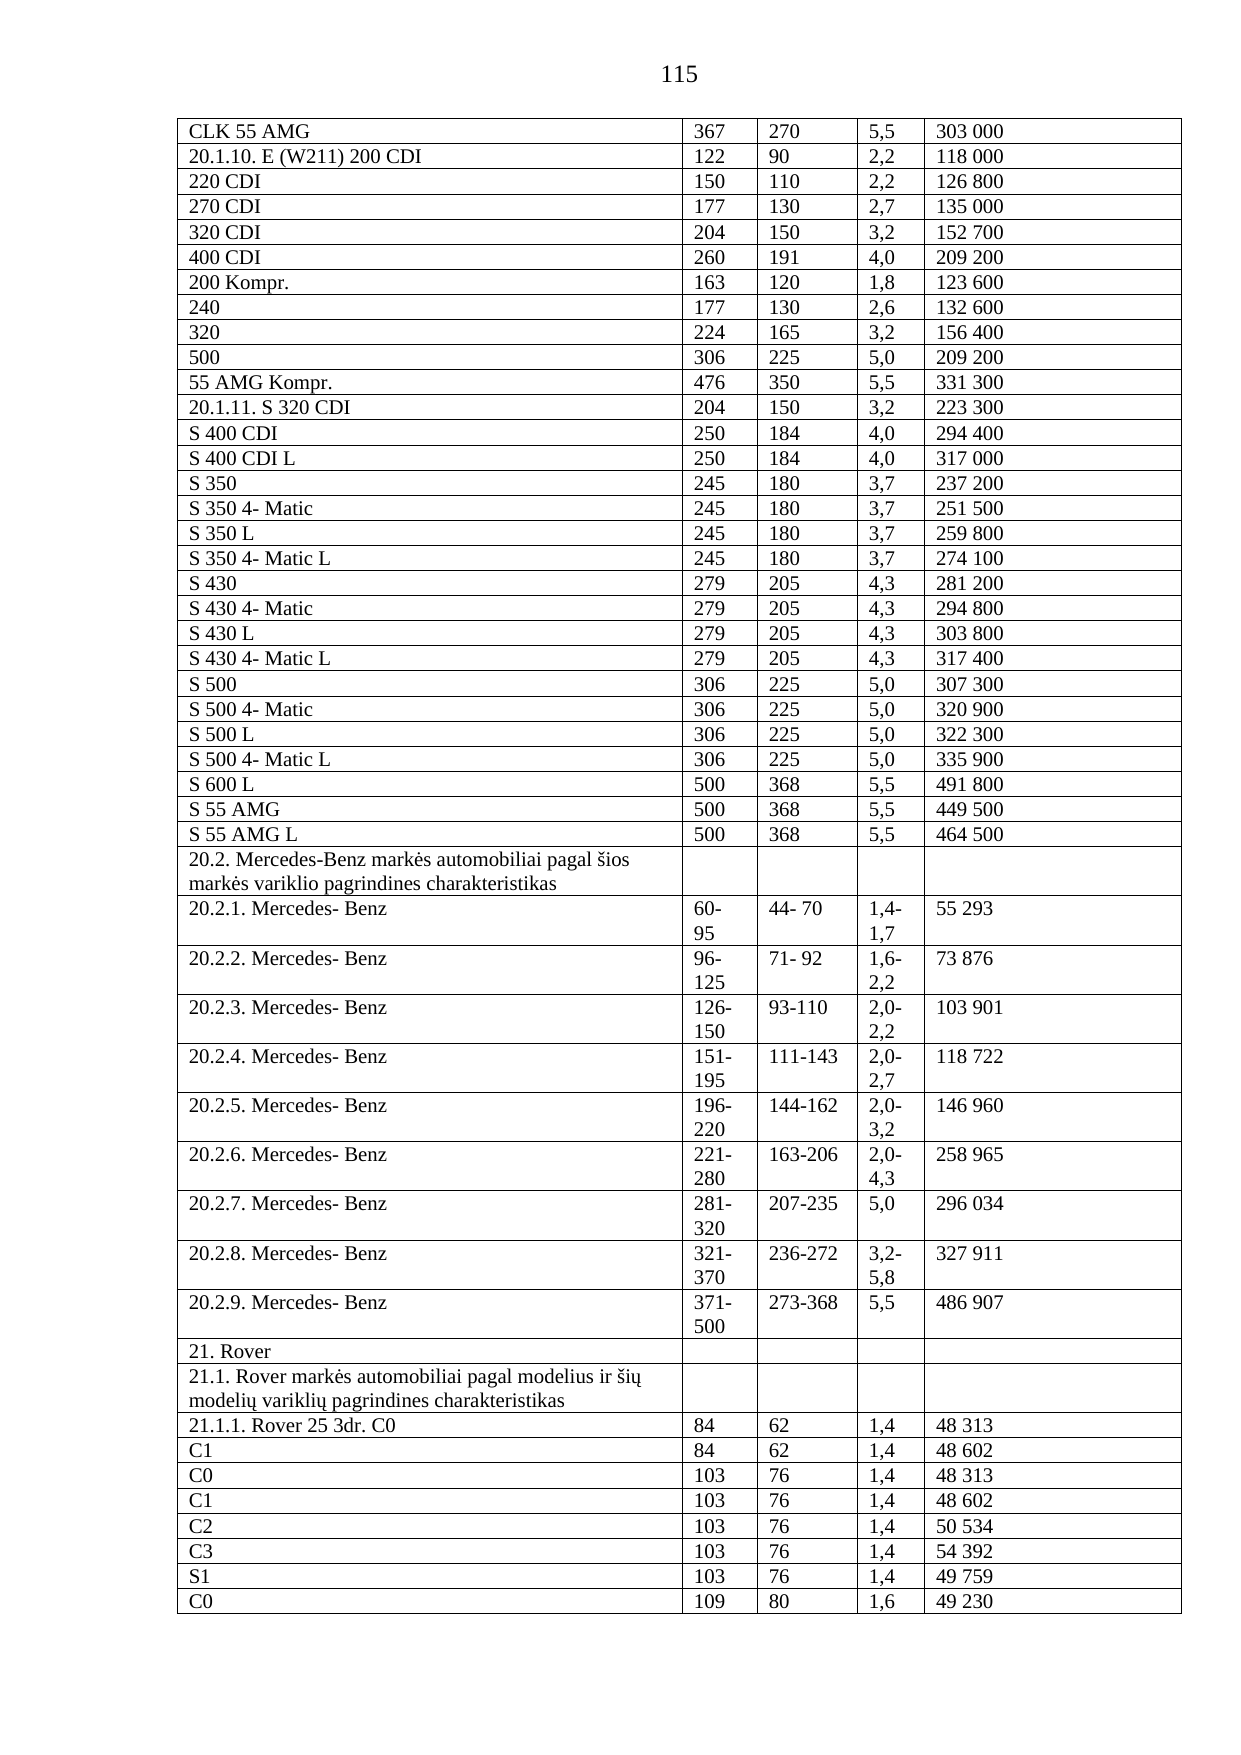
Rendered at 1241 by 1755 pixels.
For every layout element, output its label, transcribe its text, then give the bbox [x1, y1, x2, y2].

table_cell 240 [178, 295, 682, 319]
table_cell 303 800 [925, 621, 1181, 645]
table_cell 132 600 [925, 295, 1181, 319]
table_cell 20.1.11. S 320 CDI [178, 395, 682, 419]
table_cell 303 000 [925, 119, 1181, 143]
table_cell 5,0 [858, 1191, 924, 1239]
table_cell 245 [683, 471, 757, 495]
table_cell 449 500 [925, 797, 1181, 821]
table_cell 62 [758, 1438, 857, 1462]
table_cell 321-370 [683, 1241, 757, 1289]
table_cell 320 [178, 320, 682, 344]
table_cell 5,5 [858, 1290, 924, 1338]
table_cell 371-500 [683, 1290, 757, 1338]
table_cell 156 400 [925, 320, 1181, 344]
table_cell 3,7 [858, 546, 924, 570]
table_cell 1,6 [858, 1589, 924, 1613]
table_cell 21.1. Rover markės automobiliai pagal modelius ir šių modelių variklių pagrindines charakteristikas [178, 1364, 682, 1412]
table_cell 60- 95 [683, 896, 757, 944]
table_cell 103 [683, 1514, 757, 1538]
table_cell 476 [683, 370, 757, 394]
table_cell 200 Kompr. [178, 270, 682, 294]
table_cell 225 [758, 697, 857, 721]
table_cell 1,4 [858, 1438, 924, 1462]
table_cell S 500 4- Matic L [178, 747, 682, 771]
table_cell 205 [758, 571, 857, 595]
table_cell [758, 847, 857, 895]
table_cell 118 000 [925, 144, 1181, 168]
table_cell 4,3 [858, 646, 924, 670]
table_cell 2,7 [858, 195, 924, 218]
table_cell 103 [683, 1539, 757, 1563]
table_cell 1,8 [858, 270, 924, 294]
table_cell 21.1.1. Rover 25 3dr. C0 [178, 1413, 682, 1437]
table_cell [858, 1364, 924, 1412]
table_cell 48 602 [925, 1438, 1181, 1462]
table_cell S 430 4- Matic L [178, 646, 682, 670]
table_cell 76 [758, 1514, 857, 1538]
table_cell 209 200 [925, 345, 1181, 369]
table_cell 260 [683, 245, 757, 269]
table_cell 368 [758, 822, 857, 846]
table_cell 76 [758, 1564, 857, 1588]
table_cell 274 100 [925, 546, 1181, 570]
table_cell 5,5 [858, 370, 924, 394]
table_cell 109 [683, 1589, 757, 1613]
table_cell 320 900 [925, 697, 1181, 721]
table_cell S 500 L [178, 722, 682, 746]
table_cell 204 [683, 395, 757, 419]
table_cell 90 [758, 144, 857, 168]
table_cell 400 CDI [178, 245, 682, 269]
table_cell 150 [758, 220, 857, 244]
table_cell 4,0 [858, 420, 924, 444]
table_cell 48 313 [925, 1463, 1181, 1487]
table_cell [683, 847, 757, 895]
table_cell 281-320 [683, 1191, 757, 1239]
table_cell 294 400 [925, 420, 1181, 444]
table_cell 1,4 [858, 1463, 924, 1487]
table_cell C0 [178, 1463, 682, 1487]
table_cell 237 200 [925, 471, 1181, 495]
table_cell 55 AMG Kompr. [178, 370, 682, 394]
table_cell 111-143 [758, 1044, 857, 1092]
table_cell 4,3 [858, 571, 924, 595]
table_cell 135 000 [925, 195, 1181, 218]
table_cell S 600 L [178, 772, 682, 796]
table_cell 163-206 [758, 1142, 857, 1190]
table_cell S 350 [178, 471, 682, 495]
table_cell [858, 1339, 924, 1363]
table_cell 491 800 [925, 772, 1181, 796]
table_cell 118 722 [925, 1044, 1181, 1092]
table_cell CLK 55 AMG [178, 119, 682, 143]
table_cell S 350 L [178, 521, 682, 545]
table_cell 207-235 [758, 1191, 857, 1239]
table_cell 2,0-3,2 [858, 1093, 924, 1141]
table_cell 177 [683, 195, 757, 218]
table_cell 500 [683, 822, 757, 846]
table_cell S 430 4- Matic [178, 596, 682, 620]
table_cell 250 [683, 420, 757, 444]
table_cell 180 [758, 496, 857, 520]
table_cell 236-272 [758, 1241, 857, 1289]
table_cell 50 534 [925, 1514, 1181, 1538]
table_cell 177 [683, 295, 757, 319]
table_cell [925, 1339, 1181, 1363]
table_cell 1,4 [858, 1514, 924, 1538]
table_cell [683, 1339, 757, 1363]
table_cell 144-162 [758, 1093, 857, 1141]
table_cell 5,0 [858, 722, 924, 746]
table_cell 163 [683, 270, 757, 294]
table_cell 150 [683, 169, 757, 193]
table_cell 294 800 [925, 596, 1181, 620]
table_cell 245 [683, 521, 757, 545]
table_cell 1,4-1,7 [858, 896, 924, 944]
table_cell C2 [178, 1514, 682, 1538]
table_cell 73 876 [925, 946, 1181, 994]
table_cell 165 [758, 320, 857, 344]
table_cell 5,5 [858, 822, 924, 846]
table_cell 76 [758, 1489, 857, 1512]
table_cell 4,3 [858, 621, 924, 645]
table_cell 220 CDI [178, 169, 682, 193]
table_cell 327 911 [925, 1241, 1181, 1289]
table_cell 368 [758, 772, 857, 796]
table_cell S 55 AMG L [178, 822, 682, 846]
table_cell 103 [683, 1489, 757, 1512]
table_cell 49 759 [925, 1564, 1181, 1588]
table_cell 2,2 [858, 169, 924, 193]
table_cell 130 [758, 295, 857, 319]
table_cell 225 [758, 722, 857, 746]
table_cell 54 392 [925, 1539, 1181, 1563]
table_cell 250 [683, 446, 757, 469]
table_cell 62 [758, 1413, 857, 1437]
table_cell 20.2.7. Mercedes- Benz [178, 1191, 682, 1239]
table_cell 296 034 [925, 1191, 1181, 1239]
table_cell 225 [758, 747, 857, 771]
table_cell S 55 AMG [178, 797, 682, 821]
table_cell C1 [178, 1489, 682, 1512]
table_cell 225 [758, 671, 857, 696]
table_cell 20.2.9. Mercedes- Benz [178, 1290, 682, 1338]
table_cell 500 [683, 797, 757, 821]
table_cell 84 [683, 1413, 757, 1437]
table_cell 20.2.5. Mercedes- Benz [178, 1093, 682, 1141]
table_cell 76 [758, 1463, 857, 1487]
table_cell C0 [178, 1589, 682, 1613]
table_cell 152 700 [925, 220, 1181, 244]
table_cell 4,3 [858, 596, 924, 620]
table_cell 221-280 [683, 1142, 757, 1190]
table_cell 71- 92 [758, 946, 857, 994]
table_cell 331 300 [925, 370, 1181, 394]
table_cell 270 CDI [178, 195, 682, 218]
table_cell 191 [758, 245, 857, 269]
table_cell 320 CDI [178, 220, 682, 244]
table_cell 205 [758, 646, 857, 670]
table_cell [925, 847, 1181, 895]
table_cell 205 [758, 596, 857, 620]
table_cell 245 [683, 546, 757, 570]
table_cell 5,0 [858, 671, 924, 696]
table_cell 180 [758, 471, 857, 495]
table_cell 123 600 [925, 270, 1181, 294]
table_cell S 350 4- Matic L [178, 546, 682, 570]
table_cell 3,7 [858, 521, 924, 545]
table_cell 306 [683, 747, 757, 771]
table_cell 180 [758, 546, 857, 570]
table_cell 307 300 [925, 671, 1181, 696]
table_cell 209 200 [925, 245, 1181, 269]
table_cell 322 300 [925, 722, 1181, 746]
table_cell 270 [758, 119, 857, 143]
table_cell 500 [178, 345, 682, 369]
table_cell 76 [758, 1539, 857, 1563]
table_cell [758, 1364, 857, 1412]
table_cell 20.2.4. Mercedes- Benz [178, 1044, 682, 1092]
table_cell 48 313 [925, 1413, 1181, 1437]
table_cell [683, 1364, 757, 1412]
table_cell 500 [683, 772, 757, 796]
table_cell 120 [758, 270, 857, 294]
table_cell 279 [683, 646, 757, 670]
table_cell 5,0 [858, 345, 924, 369]
table_cell 368 [758, 797, 857, 821]
table_cell 3,7 [858, 471, 924, 495]
table_cell S 400 CDI L [178, 446, 682, 469]
table_cell S1 [178, 1564, 682, 1588]
table_cell 281 200 [925, 571, 1181, 595]
table_cell 204 [683, 220, 757, 244]
table_cell 258 965 [925, 1142, 1181, 1190]
table_cell 2,6 [858, 295, 924, 319]
table_cell 5,0 [858, 747, 924, 771]
table_cell C3 [178, 1539, 682, 1563]
table_cell 205 [758, 621, 857, 645]
table_cell S 500 [178, 671, 682, 696]
table_cell 122 [683, 144, 757, 168]
table_cell 2,0-2,7 [858, 1044, 924, 1092]
table_cell S 500 4- Matic [178, 697, 682, 721]
table_cell 20.2.2. Mercedes- Benz [178, 946, 682, 994]
table_cell 49 230 [925, 1589, 1181, 1613]
table_cell 251 500 [925, 496, 1181, 520]
table_cell 48 602 [925, 1489, 1181, 1512]
table_cell 245 [683, 496, 757, 520]
table_cell 3,2-5,8 [858, 1241, 924, 1289]
table_cell 279 [683, 571, 757, 595]
table_cell 464 500 [925, 822, 1181, 846]
table_cell [858, 847, 924, 895]
table_cell 5,0 [858, 697, 924, 721]
table_cell 130 [758, 195, 857, 218]
table_cell 1,4 [858, 1413, 924, 1437]
table_cell S 400 CDI [178, 420, 682, 444]
table_cell 317 000 [925, 446, 1181, 469]
table_cell 20.2.1. Mercedes- Benz [178, 896, 682, 944]
table_cell S 430 [178, 571, 682, 595]
table_cell 84 [683, 1438, 757, 1462]
table_cell 1,4 [858, 1564, 924, 1588]
table_cell 259 800 [925, 521, 1181, 545]
table_cell 4,0 [858, 446, 924, 469]
table_cell 306 [683, 345, 757, 369]
table_cell 3,2 [858, 395, 924, 419]
table_cell 1,6-2,2 [858, 946, 924, 994]
table_cell 126 800 [925, 169, 1181, 193]
table_cell 184 [758, 446, 857, 469]
table_cell 279 [683, 621, 757, 645]
table_cell S 350 4- Matic [178, 496, 682, 520]
table_cell 103 901 [925, 995, 1181, 1043]
table_cell 306 [683, 722, 757, 746]
table_cell 350 [758, 370, 857, 394]
table_cell 273-368 [758, 1290, 857, 1338]
table_cell 2,2 [858, 144, 924, 168]
table_cell 150 [758, 395, 857, 419]
table_cell 20.2.3. Mercedes- Benz [178, 995, 682, 1043]
table_cell C1 [178, 1438, 682, 1462]
table_cell [758, 1339, 857, 1363]
table_cell 20.2.6. Mercedes- Benz [178, 1142, 682, 1190]
table_cell 1,4 [858, 1539, 924, 1563]
table_cell 20.1.10. E (W211) 200 CDI [178, 144, 682, 168]
table_cell 279 [683, 596, 757, 620]
table_cell 93-110 [758, 995, 857, 1043]
table_cell 96-125 [683, 946, 757, 994]
table_cell [925, 1364, 1181, 1412]
table_cell 306 [683, 671, 757, 696]
table_cell 224 [683, 320, 757, 344]
table_cell 103 [683, 1564, 757, 1588]
table_cell 44- 70 [758, 896, 857, 944]
table_cell 80 [758, 1589, 857, 1613]
table_cell 151-195 [683, 1044, 757, 1092]
table_cell 225 [758, 345, 857, 369]
table_cell 103 [683, 1463, 757, 1487]
table_cell 486 907 [925, 1290, 1181, 1338]
table_cell 126-150 [683, 995, 757, 1043]
table_cell 4,0 [858, 245, 924, 269]
table_cell 335 900 [925, 747, 1181, 771]
table_cell 3,7 [858, 496, 924, 520]
table_cell 2,0-4,3 [858, 1142, 924, 1190]
table_cell 367 [683, 119, 757, 143]
table_cell 1,4 [858, 1489, 924, 1512]
table_cell 184 [758, 420, 857, 444]
table_cell 5,5 [858, 119, 924, 143]
table_cell 3,2 [858, 320, 924, 344]
table_cell 317 400 [925, 646, 1181, 670]
table_cell 306 [683, 697, 757, 721]
table_cell 146 960 [925, 1093, 1181, 1141]
table_cell 180 [758, 521, 857, 545]
table_cell S 430 L [178, 621, 682, 645]
table_cell 20.2. Mercedes-Benz markės automobiliai pagal šios markės variklio pagrindines charakteristikas [178, 847, 682, 895]
table_cell 5,5 [858, 797, 924, 821]
table_cell 196-220 [683, 1093, 757, 1141]
table_cell 5,5 [858, 772, 924, 796]
table_cell 2,0-2,2 [858, 995, 924, 1043]
table_cell 55 293 [925, 896, 1181, 944]
table_cell 3,2 [858, 220, 924, 244]
table_cell 110 [758, 169, 857, 193]
table_cell 21. Rover [178, 1339, 682, 1363]
table_cell 223 300 [925, 395, 1181, 419]
table_cell 20.2.8. Mercedes- Benz [178, 1241, 682, 1289]
